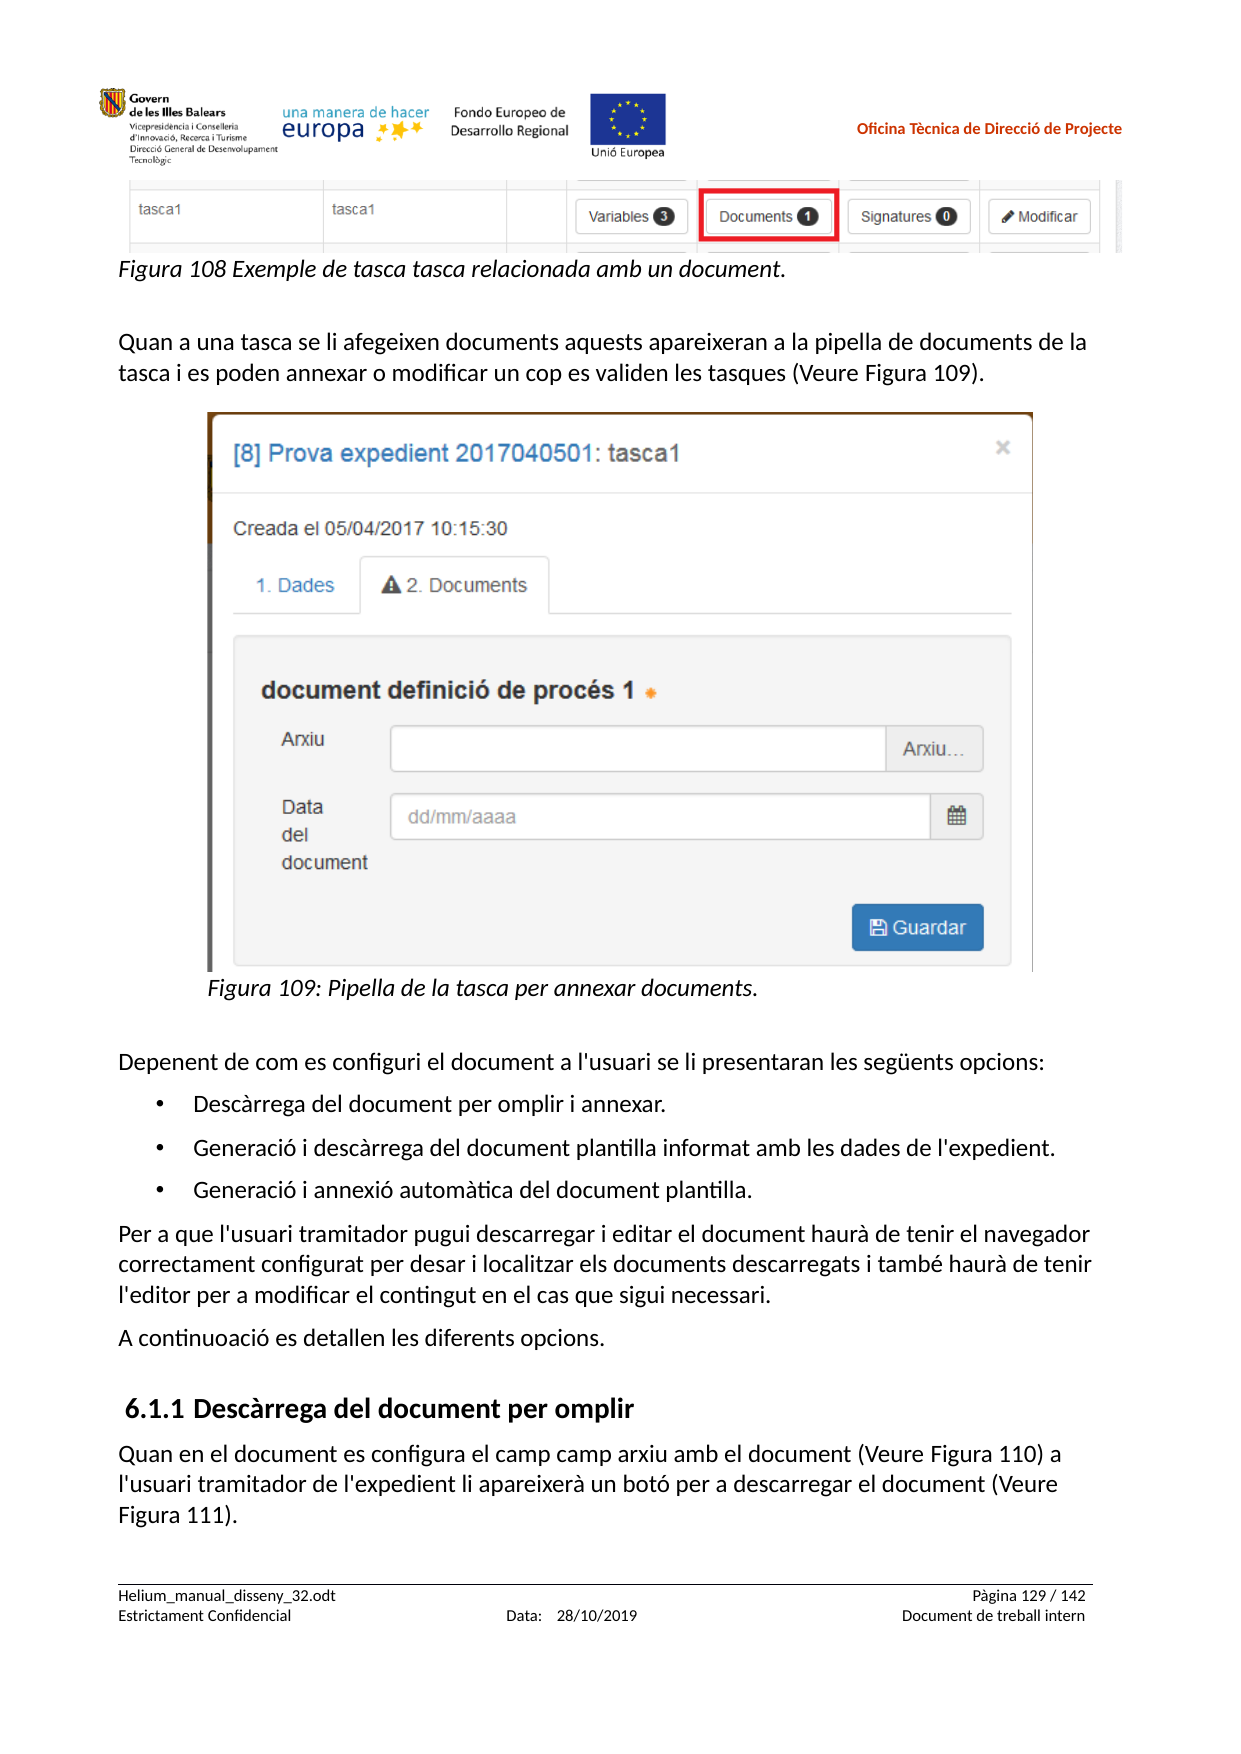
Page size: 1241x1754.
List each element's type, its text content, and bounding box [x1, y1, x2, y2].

subtitle Descàrrega del document per omplir [118, 1390, 1122, 1425]
picture [207, 412, 1033, 972]
list Generació i descàrrega del document plantilla informat amb les dades de l'expedient. [156, 1132, 1122, 1162]
text Quan en el document es configura el camp camp arxiu amb el document (Veure Figura 110) a l'usuari tramitador de l'expedient li apareixerà un botó per a descarregar el document (Veure Figura 111). [118, 1438, 1122, 1529]
text A continuoació es detallen les diferents opcions. [118, 1322, 1122, 1352]
text Per a que l'usuari tramitador pugui descarregar i editar el document haurà de tenir el navegador correctament configurat per desar i localitzar els documents descarregats i també haurà de tenir l'editor per a modificar el contingut en el cas que sigui necessari. [118, 1218, 1122, 1309]
list Descàrrega del document per omplir i annexar. [156, 1089, 1122, 1119]
picture [118, 180, 1123, 253]
text Figura 108 Exemple de tasca tasca relacionada amb un document. [118, 253, 1122, 283]
text Depenent de com es configuri el document a l'usuari se li presentaran les següents opcions: [118, 1046, 1122, 1076]
text Figura 109: Pipella de la tasca per annexar documents. [207, 972, 1033, 1003]
picture [99, 87, 668, 166]
text Quan a una tasca se li afegeixen documents aquests apareixeran a la pipella de documents de la tasca i es poden annexar o modificar un cop es validen les tasques (Veure Figura 109). [118, 326, 1122, 387]
list Generació i annexió automàtica del document plantilla. [156, 1175, 1122, 1205]
